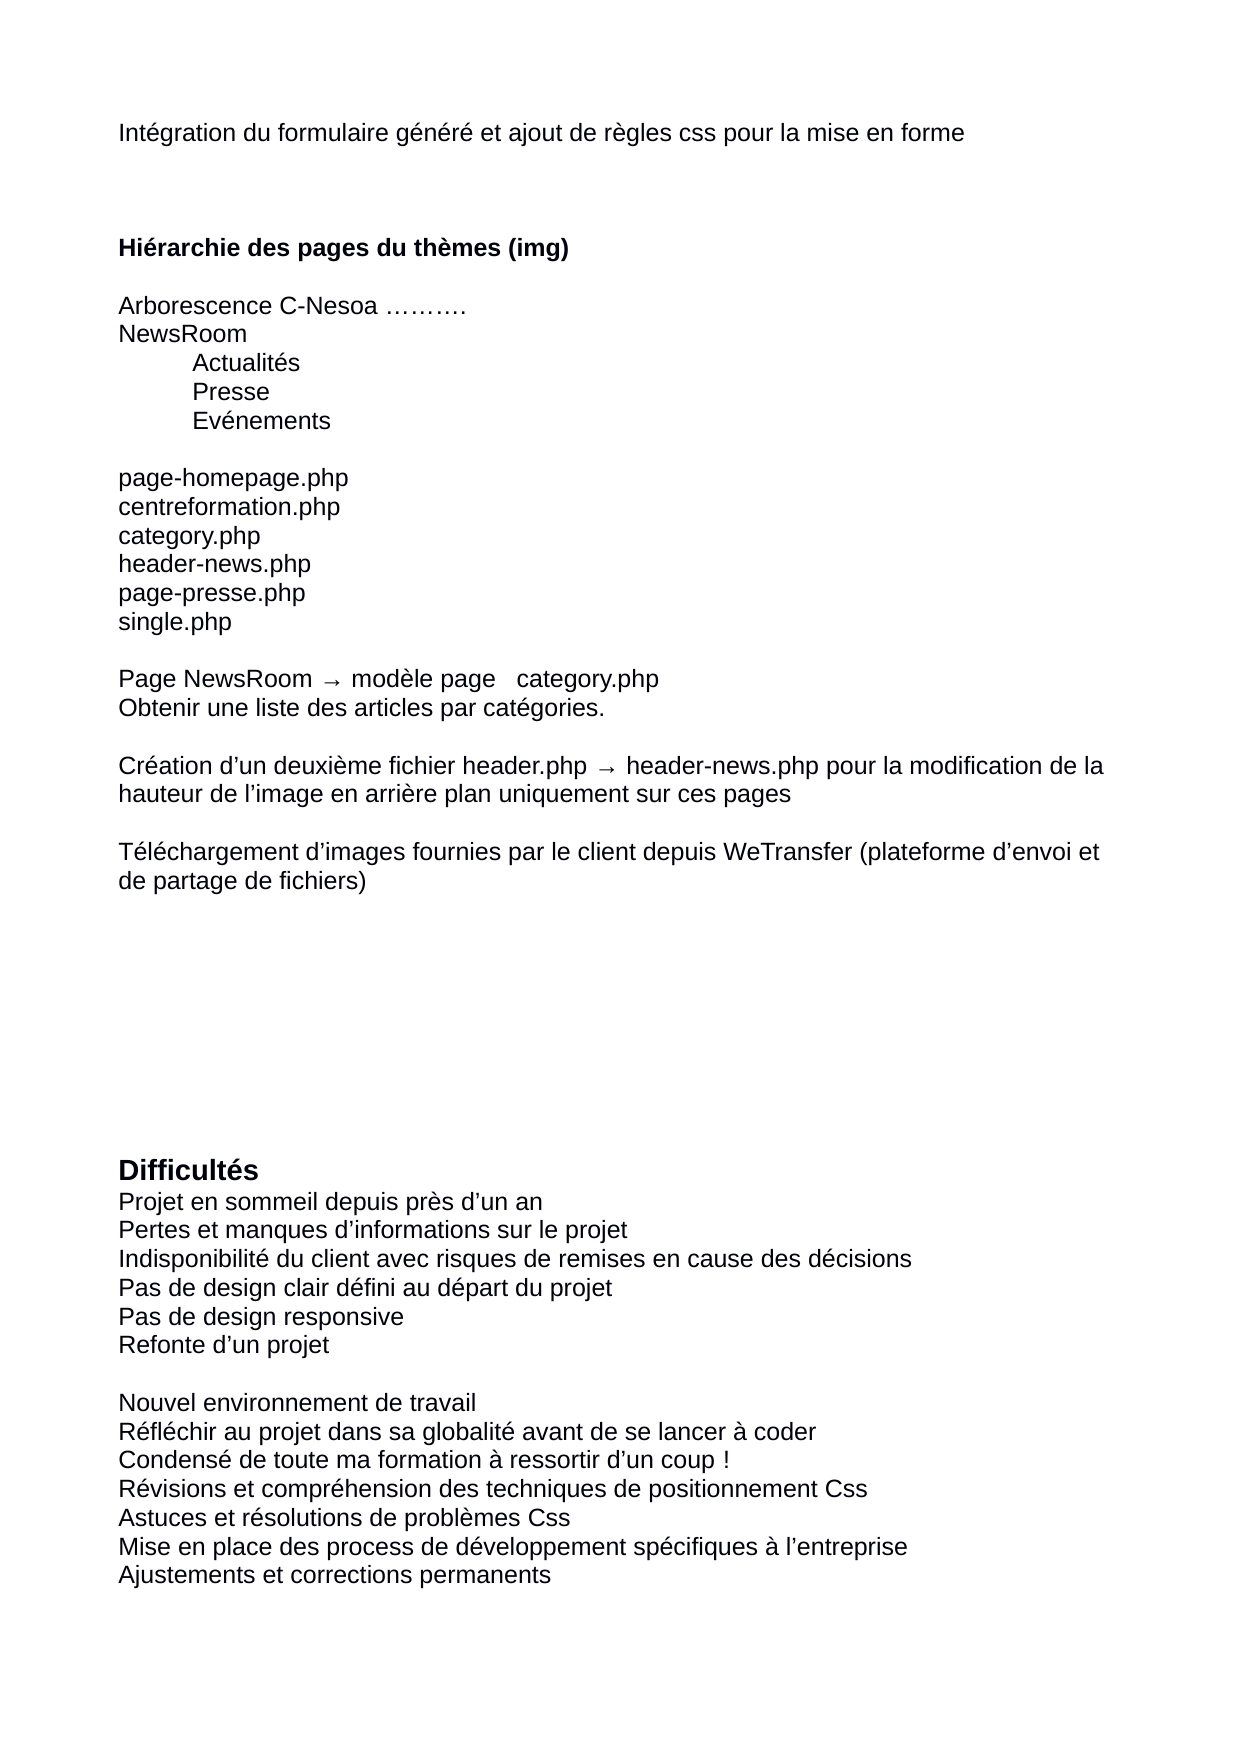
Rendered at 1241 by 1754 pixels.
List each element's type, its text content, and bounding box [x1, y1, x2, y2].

text Presse [118, 377, 1122, 406]
text centreformation.php [118, 492, 1122, 521]
text Ajustements et corrections permanents [118, 1560, 1122, 1589]
text Pas de design responsive [118, 1302, 1122, 1330]
text single.php [118, 607, 1122, 636]
text Astuces et résolutions de problèmes Css [118, 1503, 1122, 1532]
text Hiérarchie des pages du thèmes (img) [118, 233, 1122, 262]
text Arborescence C-Nesoa ………. [118, 291, 1122, 319]
text page-presse.php [118, 578, 1122, 607]
text category.php [118, 521, 1122, 549]
text Evénements [118, 406, 1122, 434]
text Obtenir une liste des articles par catégories. [118, 693, 1122, 722]
text Révisions et compréhension des techniques de positionnement Css [118, 1474, 1122, 1503]
text Condensé de toute ma formation à ressortir d’un coup ! [118, 1445, 1122, 1474]
text Difficultés [118, 1153, 1122, 1187]
text Téléchargement d’images fournies par le client depuis WeTransfer (plateforme d’envoi et de partage de fichiers) [118, 837, 1122, 894]
text Pertes et manques d’informations sur le projet [118, 1215, 1122, 1244]
text Actualités [118, 348, 1122, 377]
text Indisponibilité du client avec risques de remises en cause des décisions [118, 1244, 1122, 1273]
text Création d’un deuxième fichier header.php → header-news.php pour la modification de la hauteur de l’image en arrière plan uniquement sur ces pages [118, 751, 1122, 808]
text Mise en place des process de développement spécifiques à l’entreprise [118, 1532, 1122, 1560]
text Pas de design clair défini au départ du projet [118, 1273, 1122, 1302]
text Nouvel environnement de travail [118, 1388, 1122, 1417]
text Projet en sommeil depuis près d’un an [118, 1187, 1122, 1215]
text Refonte d’un projet [118, 1330, 1122, 1359]
text page-homepage.php [118, 463, 1122, 492]
text header-news.php [118, 549, 1122, 578]
text Page NewsRoom → modèle page category.php [118, 664, 1122, 693]
text Intégration du formulaire généré et ajout de règles css pour la mise en forme [118, 118, 1122, 147]
text NewsRoom [118, 319, 1122, 348]
text Réfléchir au projet dans sa globalité avant de se lancer à coder [118, 1417, 1122, 1445]
